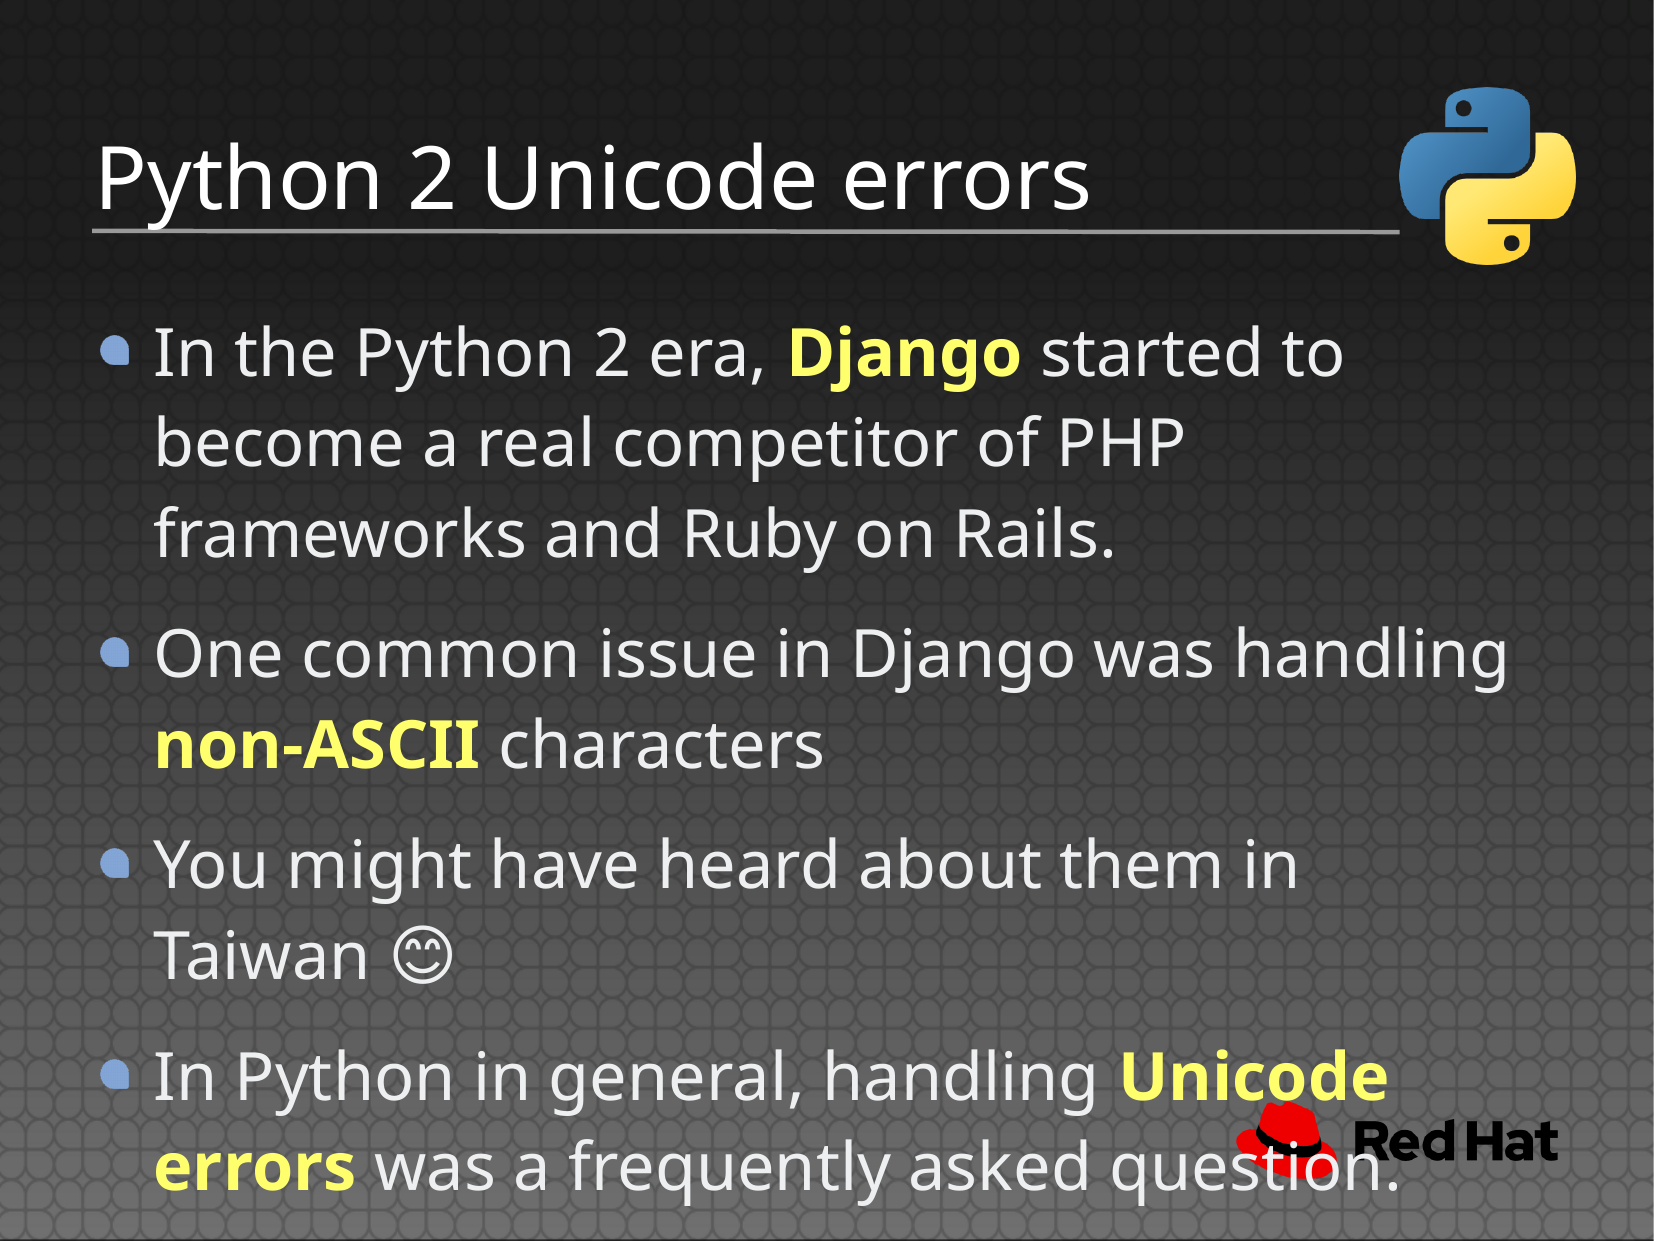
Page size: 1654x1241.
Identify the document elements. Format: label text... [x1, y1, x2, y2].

list In the Python 2 era, Django started to become a real competitor of PHP frameworks and Ruby on Rails. One common issue in Django was handling non-ASCII characters You might have heard about them in Taiwan 😊 In Python in general, handling Unicode errors was a frequently asked question. [82, 304, 1571, 1062]
picture [0, 0, 1654, 1241]
title Python 2 Unicode errors [94, 100, 1426, 251]
